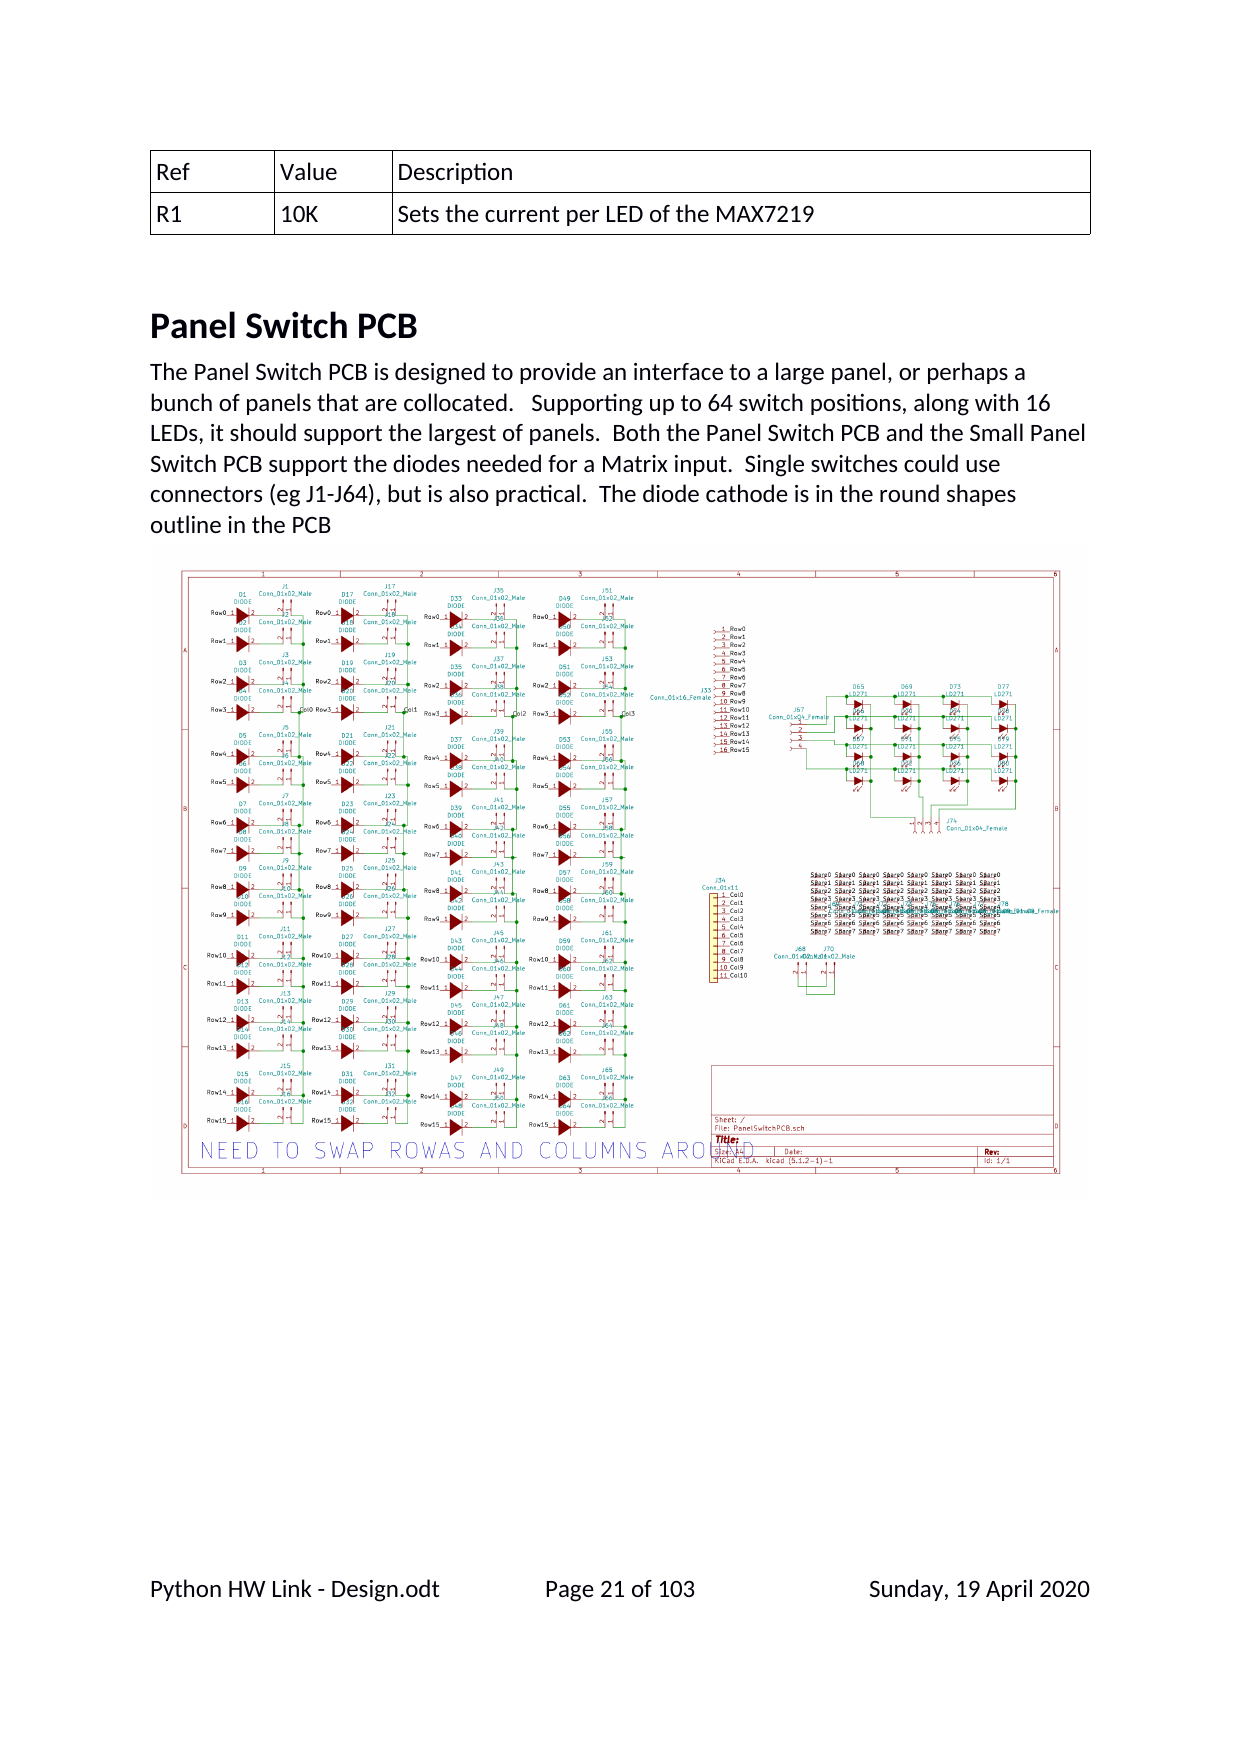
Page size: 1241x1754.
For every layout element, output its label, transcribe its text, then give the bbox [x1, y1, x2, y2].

table_header Description [393, 151, 1090, 192]
table_header Ref [151, 151, 274, 192]
table_cell R1 [151, 193, 274, 234]
table_header Value [275, 151, 392, 192]
picture [150, 539, 1091, 1205]
text The Panel Switch PCB is designed to provide an interface to a large panel, or perhaps a bunch of panels that are collocated. Supporting up to 64 switch positions, along with 16 LEDs, it should support the largest of panels. Both the Panel Switch PCB and the Small Panel Switch PCB support the diodes needed for a Matrix input. Single switches could use connectors (eg J1-J64), but is also practical. The diode cathode is in the round shapes outline in the PCB [150, 356, 1090, 539]
table_cell 10K [275, 193, 392, 234]
table_cell Sets the current per LED of the MAX7219 [393, 193, 1090, 234]
subtitle Panel Switch PCB [150, 302, 1090, 348]
